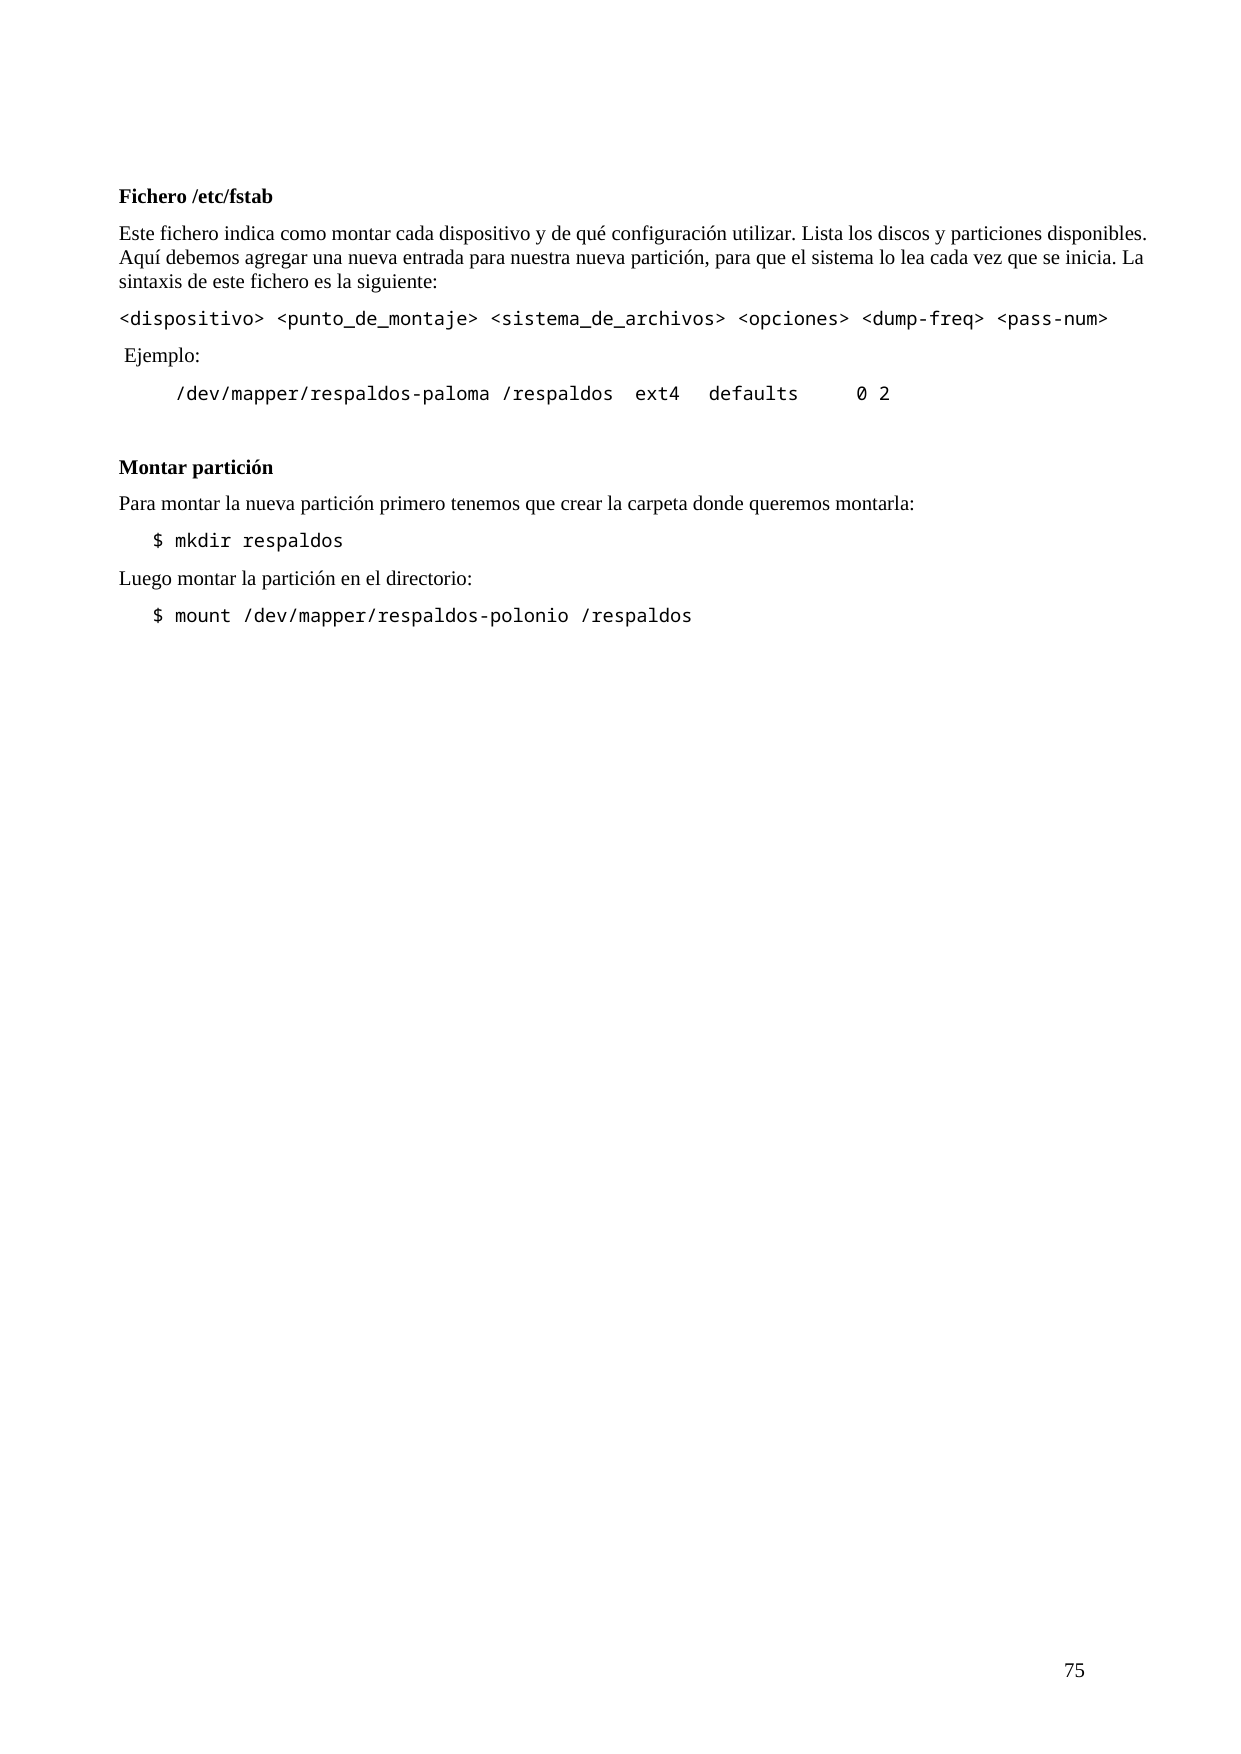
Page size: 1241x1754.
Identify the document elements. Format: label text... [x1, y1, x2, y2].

text Este fichero indica como montar cada dispositivo y de qué configuración utilizar. Lista los discos y particiones disponibles. Aquí debemos agregar una nueva entrada para nuestra nueva partición, para que el sistema lo lea cada vez que se inicia. La sintaxis de este fichero es la siguiente: [119, 221, 1153, 293]
text Ejemplo: [119, 343, 1153, 367]
text Para montar la nueva partición primero tenemos que crear la carpeta donde queremos montarla: [119, 491, 1153, 515]
text Luego montar la partición en el directorio: [119, 566, 1153, 590]
text $ mkdir respaldos [119, 528, 1153, 553]
text <dispositivo> <punto_de_montaje> <sistema_de_archivos> <opciones> <dump-freq> <pass-num> [119, 305, 1153, 331]
text Montar partición [119, 454, 1153, 479]
text $ mount /dev/mapper/respaldos-polonio /respaldos [119, 602, 1153, 628]
text /dev/mapper/respaldos-paloma /respaldos ext4 defaults 0 2 [119, 380, 1153, 406]
text Fichero /etc/fstab [119, 184, 1153, 208]
